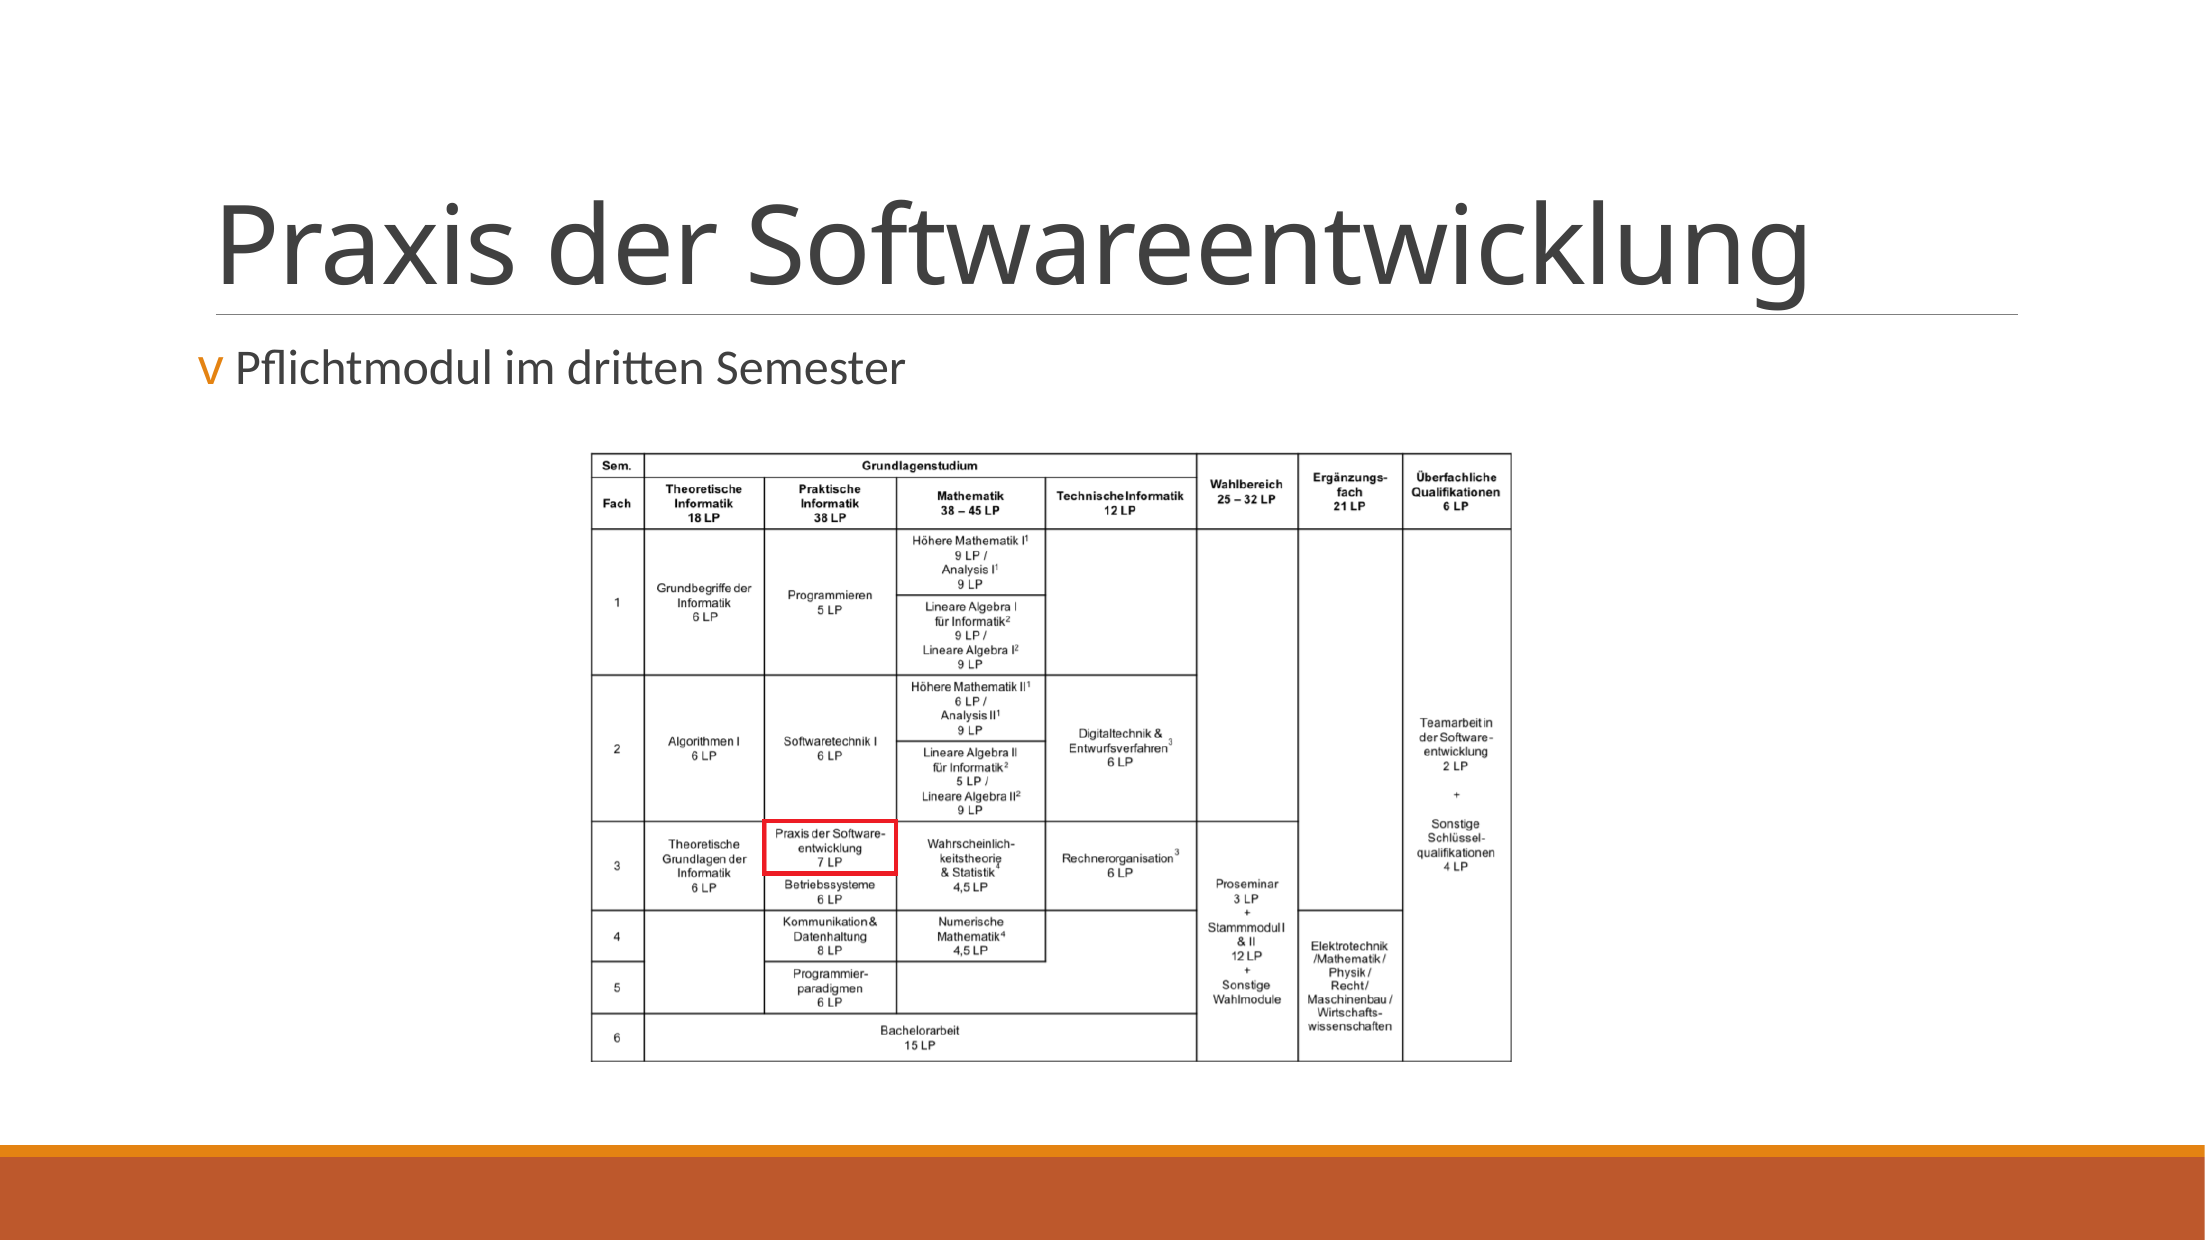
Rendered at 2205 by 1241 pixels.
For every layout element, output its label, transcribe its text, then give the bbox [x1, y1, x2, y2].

picture [583, 450, 1622, 1062]
list Pflichtmodul im dritten Semester [198, 333, 2018, 1062]
title Praxis der Softwareentwicklung [198, 51, 2018, 315]
